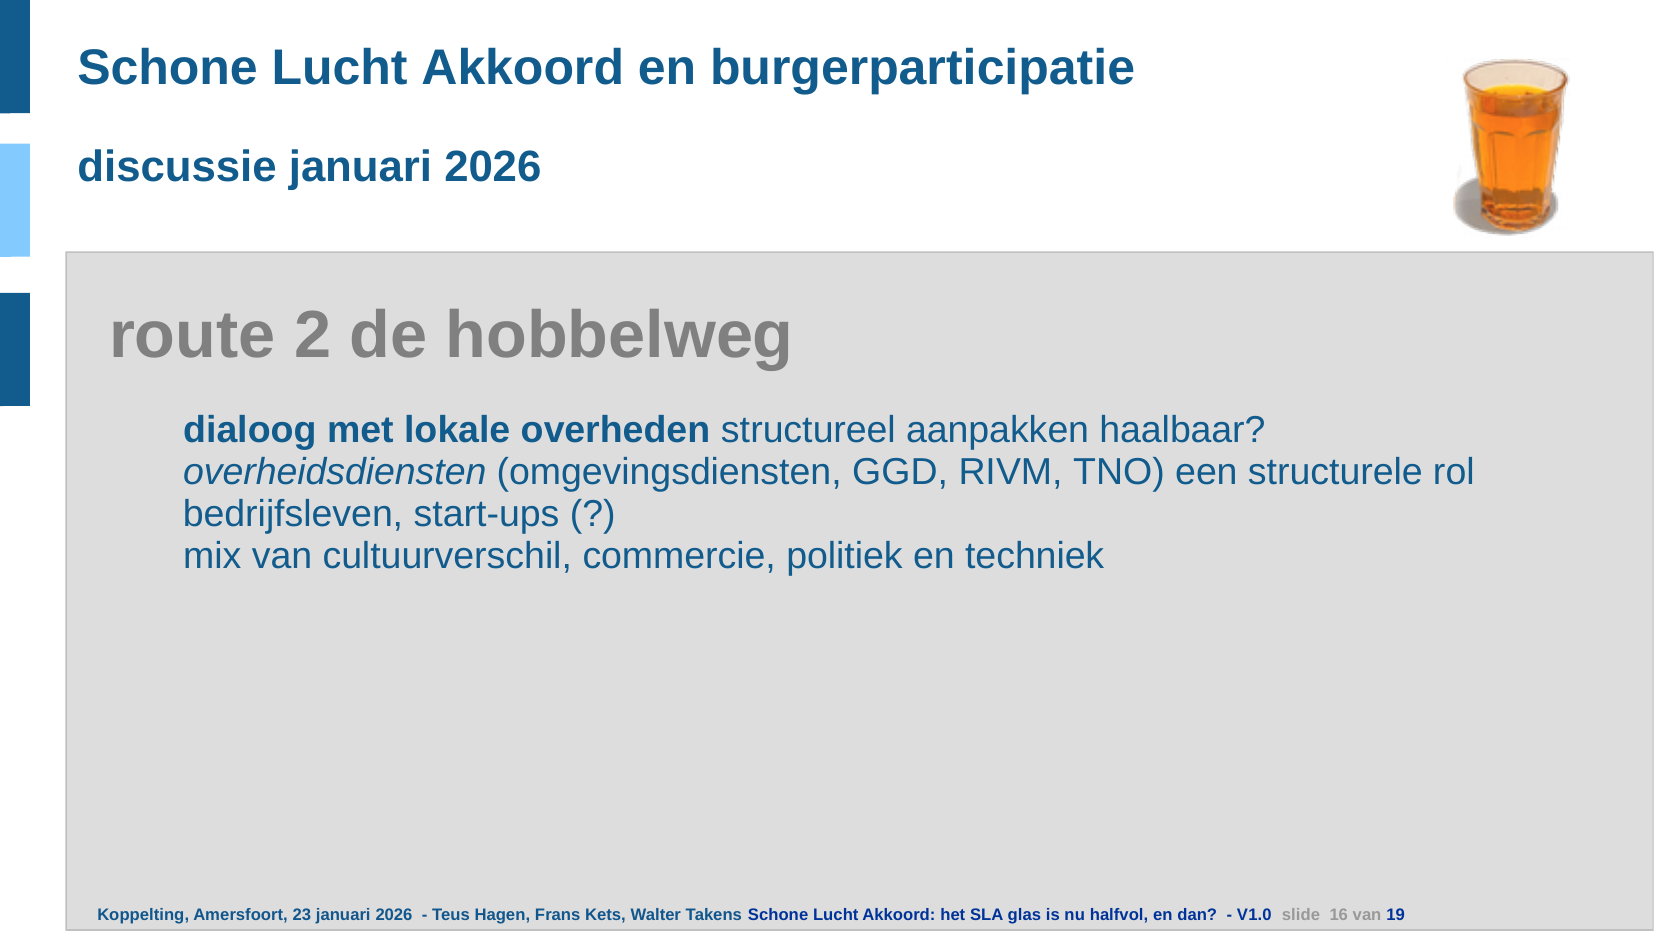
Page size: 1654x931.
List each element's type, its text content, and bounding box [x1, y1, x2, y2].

text_box route 2 de hobbelweg [94, 289, 833, 384]
picture [1446, 58, 1570, 238]
list dialoog met lokale overheden structureel aanpakken haalbaar? overheidsdiensten (omgevingsdiensten, GGD, RIVM, TNO) een structurele rol bedrijfsleven, start-ups (?) mix van cultuurverschil, commercie, politiek en techniek [92, 236, 1565, 917]
title Schone Lucht Akkoord en burgerparticipatie [77, 0, 1489, 95]
title discussie januari 2026 [77, 95, 1446, 210]
